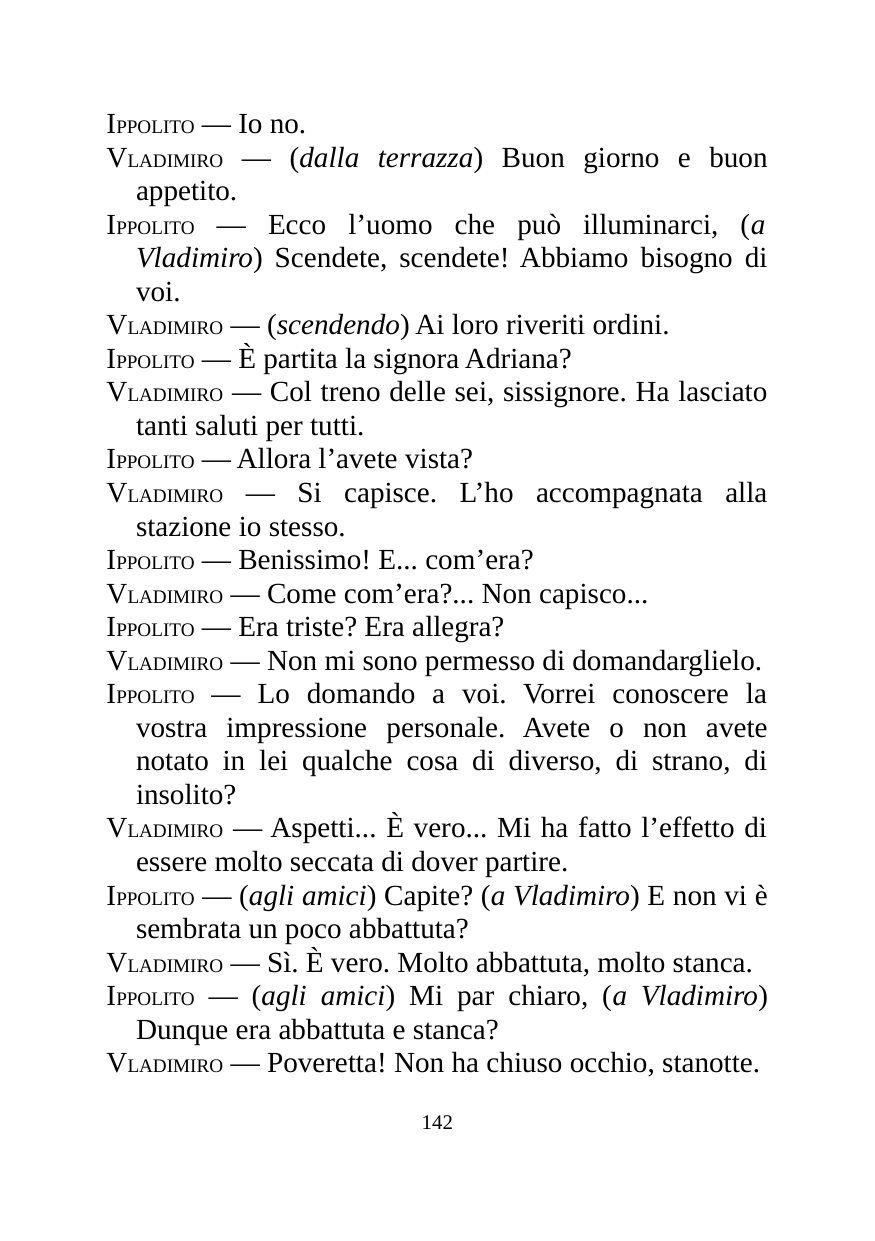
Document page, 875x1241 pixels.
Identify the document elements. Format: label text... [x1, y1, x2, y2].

text Ippolito — Era triste? Era allegra? [106, 609, 768, 643]
text Vladimiro — Si capisce. L’ho accompagnata alla stazione io stesso. [106, 475, 768, 542]
text Vladimiro — Col treno delle sei, sissignore. Ha lasciato tanti saluti per tutti. [106, 374, 768, 442]
text Vladimiro — (dalla terrazza) Buon giorno e buon appetito. [106, 140, 768, 207]
text Ippolito — (agli amici) Capite? (a Vladimiro) E non vi è sembrata un poco abbattuta? [106, 878, 768, 945]
text Vladimiro — Poveretta! Non ha chiuso occhio, stanotte. [106, 1045, 768, 1079]
text Vladimiro — Non mi sono permesso di domandarglielo. [106, 643, 768, 676]
text Ippolito — Lo domando a voi. Vorrei conoscere la vostra impressione personale. Avete o non avete notato in lei qualche cosa di diverso, di strano, di insolito? [106, 676, 768, 811]
text Vladimiro — (scendendo) Ai loro riveriti ordini. [106, 307, 768, 341]
text Ippolito — Ecco l’uomo che può illuminarci, (a Vladimiro) Scendete, scendete! Abbiamo bisogno di voi. [106, 207, 768, 307]
text Ippolito — Benissimo! E... com’era? [106, 542, 768, 576]
text Ippolito — Io no. [106, 106, 768, 140]
text Vladimiro — Aspetti... È vero... Mi ha fatto l’effetto di essere molto seccata di dover partire. [106, 811, 768, 878]
text Ippolito — Allora l’avete vista? [106, 442, 768, 475]
text Ippolito — (agli amici) Mi par chiaro, (a Vladimiro) Dunque era abbattuta e stanca? [106, 978, 768, 1045]
text Vladimiro — Come com’era?... Non capisco... [106, 576, 768, 609]
text Ippolito — È partita la signora Adriana? [106, 341, 768, 374]
text Vladimiro — Sì. È vero. Molto abbattuta, molto stanca. [106, 945, 768, 978]
